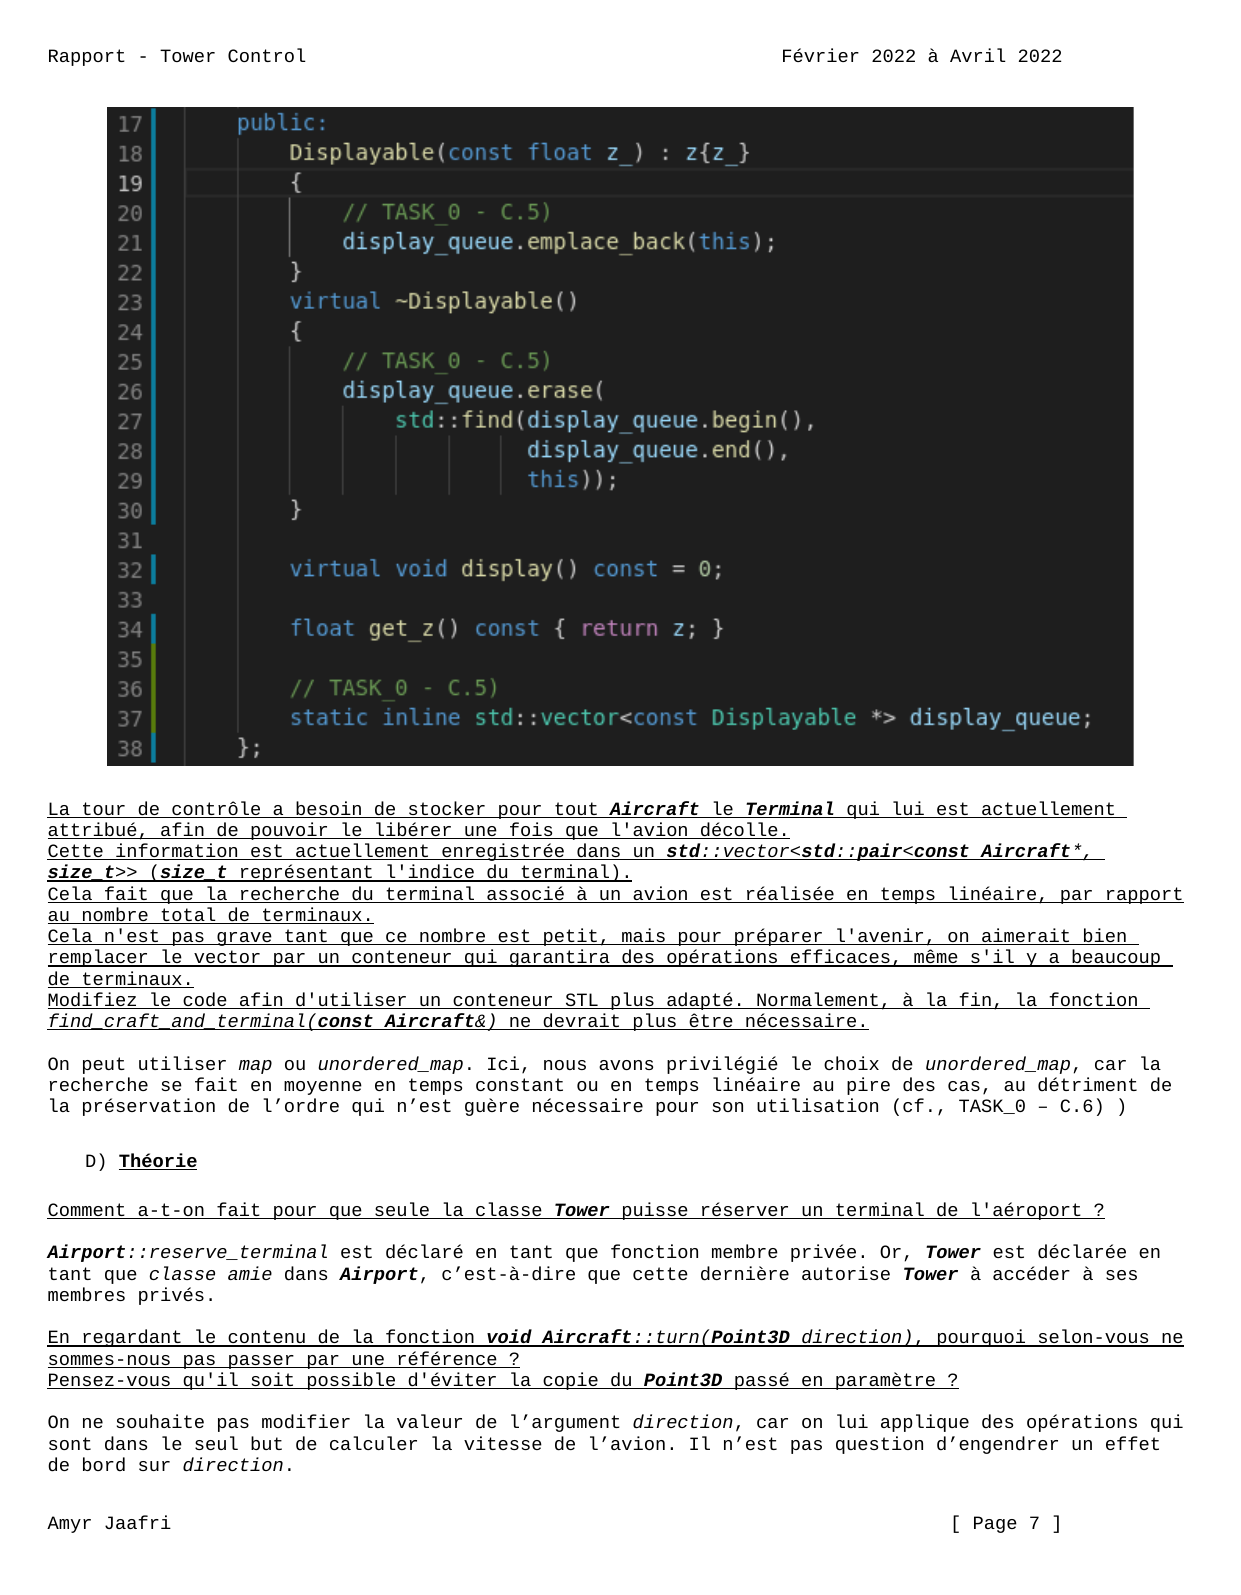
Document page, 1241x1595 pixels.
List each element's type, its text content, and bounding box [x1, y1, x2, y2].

text Comment a-t-on fait pour que seule la classe Tower puisse réserver un terminal de l'aéroport ? [47, 1201, 1193, 1222]
text Pensez-vous qu'il soit possible d'éviter la copie du Point3D passé en paramètre ? [47, 1371, 1193, 1392]
text Cela fait que la recherche du terminal associé à un avion est réalisée en temps linéaire, par rapport au nombre total de terminaux. [47, 884, 1193, 927]
text Cela n'est pas grave tant que ce nombre est petit, mais pour préparer l'avenir, on aimerait bien remplacer le vector par un conteneur qui garantira des opérations efficaces, même s'il y a beaucoup de terminaux. [47, 927, 1193, 991]
picture [107, 107, 1134, 766]
text En regardant le contenu de la fonction void Aircraft::turn(Point3D direction), pourquoi selon-vous ne sommes-nous pas passer par une référence ? [47, 1328, 1193, 1371]
text On ne souhaite pas modifier la valeur de l’argument direction, car on lui applique des opérations qui sont dans le seul but de calculer la vitesse de l’avion. Il n’est pas question d’engendrer un effet de bord sur direction. [47, 1413, 1193, 1477]
text La tour de contrôle a besoin de stocker pour tout Aircraft le Terminal qui lui est actuellement attribué, afin de pouvoir le libérer une fois que l'avion décolle. [47, 799, 1193, 842]
text Cette information est actuellement enregistrée dans un std::vector<std::pair<const Aircraft*, size_t>> (size_t représentant l'indice du terminal). [47, 842, 1193, 884]
text On peut utiliser map ou unordered_map. Ici, nous avons privilégié le choix de unordered_map, car la recherche se fait en moyenne en temps constant ou en temps linéaire au pire des cas, au détriment de la préservation de l’ordre qui n’est guère nécessaire pour son utilisation (cf., TASK_0 – C.6) ) [47, 1054, 1193, 1118]
text Modifiez le code afin d'utiliser un conteneur STL plus adapté. Normalement, à la fin, la fonction find_craft_and_terminal(const Aircraft&) ne devrait plus être nécessaire. [47, 991, 1193, 1033]
text Airport::reserve_terminal est déclaré en tant que fonction membre privée. Or, Tower est déclarée en tant que classe amie dans Airport, c’est-à-dire que cette dernière autorise Tower à accéder à ses membres privés. [47, 1243, 1193, 1307]
subtitle Théorie [85, 1152, 1193, 1173]
